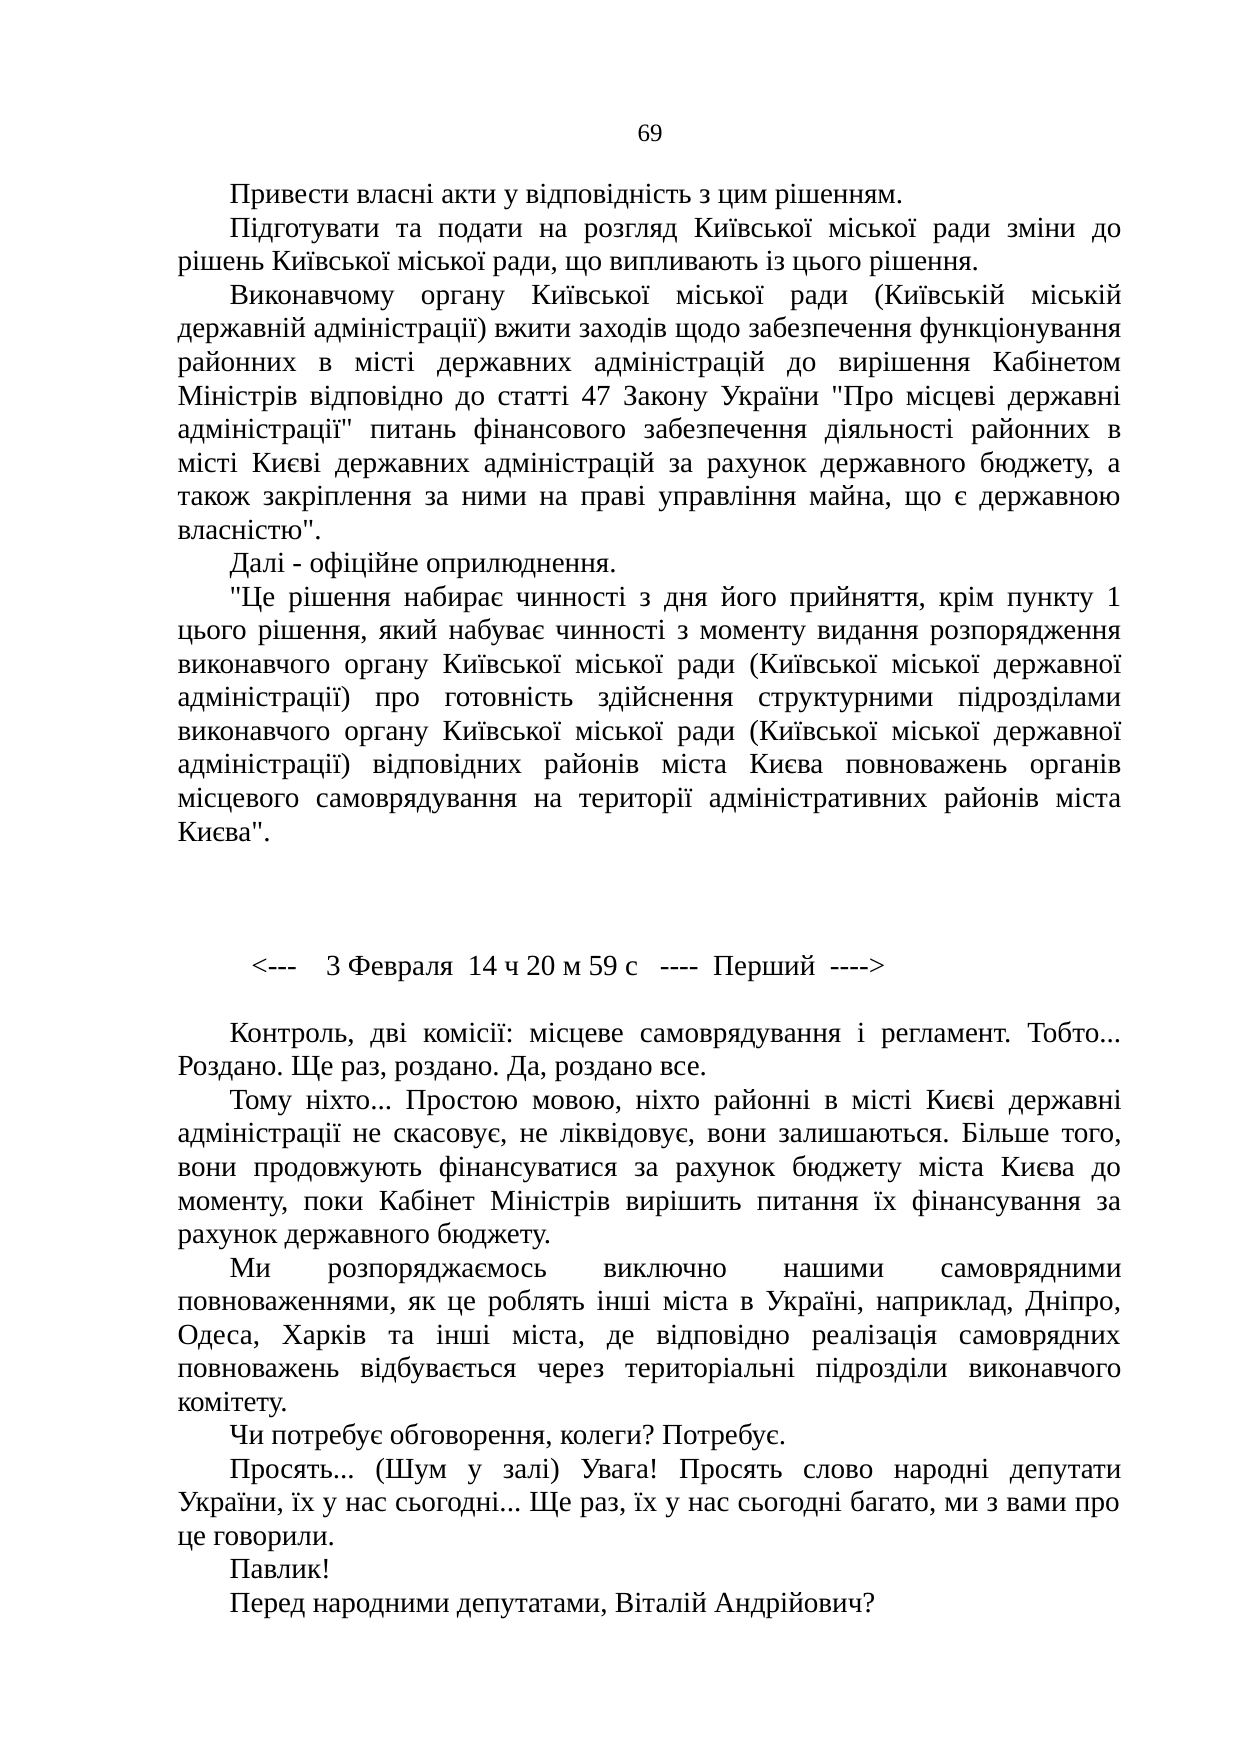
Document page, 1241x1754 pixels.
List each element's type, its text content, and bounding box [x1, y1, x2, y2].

text Контроль, дві комісії: місцеве самоврядування і регламент. Тобто... Роздано. Ще раз, роздано. Да, роздано все. [177, 1015, 1122, 1082]
text Привести власні акти у відповідність з цим рішенням. [177, 176, 1122, 210]
text <--- 3 Февраля 14 ч 20 м 59 с ---- Перший ----> [177, 948, 1122, 981]
text Павлик! [177, 1552, 1122, 1585]
text Підготувати та подати на розгляд Київської міської ради зміни до рішень Київської міської ради, що випливають із цього рішення. [177, 210, 1122, 277]
text Чи потребує обговорення, колеги? Потребує. [177, 1417, 1122, 1451]
text "Це рішення набирає чинності з дня його прийняття, крім пункту 1 цього рішення, який набуває чинності з моменту видання розпорядження виконавчого органу Київської міської ради (Київської міської державної адміністрації) про готовність здійснення структурними підрозділами виконавчого органу Київської міської ради (Київської міської державної адміністрації) відповідних районів міста Києва повноважень органів місцевого самоврядування на території адміністративних районів міста Києва". [177, 579, 1122, 847]
text Тому ніхто... Простою мовою, ніхто районні в місті Києві державні адміністрації не скасовує, не ліквідовує, вони залишаються. Більше того, вони продовжують фінансуватися за рахунок бюджету міста Києва до моменту, поки Кабінет Міністрів вирішить питання їх фінансування за рахунок державного бюджету. [177, 1082, 1122, 1250]
text Виконавчому органу Київської міської ради (Київській міській державній адміністрації) вжити заходів щодо забезпечення функціонування районних в місті державних адміністрацій до вирішення Кабінетом Міністрів відповідно до статті 47 Закону України "Про місцеві державні адміністрації" питань фінансового забезпечення діяльності районних в місті Києві державних адміністрацій за рахунок державного бюджету, а також закріплення за ними на праві управління майна, що є державною власністю". [177, 277, 1122, 545]
text Перед народними депутатами, Віталій Андрійович? [177, 1585, 1122, 1619]
text Ми розпоряджаємось виключно нашими самоврядними повноваженнями, як це роблять інші міста в Україні, наприклад, Дніпро, Одеса, Харків та інші міста, де відповідно реалізація самоврядних повноважень відбувається через територіальні підрозділи виконавчого комітету. [177, 1250, 1122, 1417]
text Далі - офіційне оприлюднення. [177, 545, 1122, 579]
text Просять... (Шум у залі) Увага! Просять слово народні депутати України, їх у нас сьогодні... Ще раз, їх у нас сьогодні багато, ми з вами про це говорили. [177, 1451, 1122, 1552]
